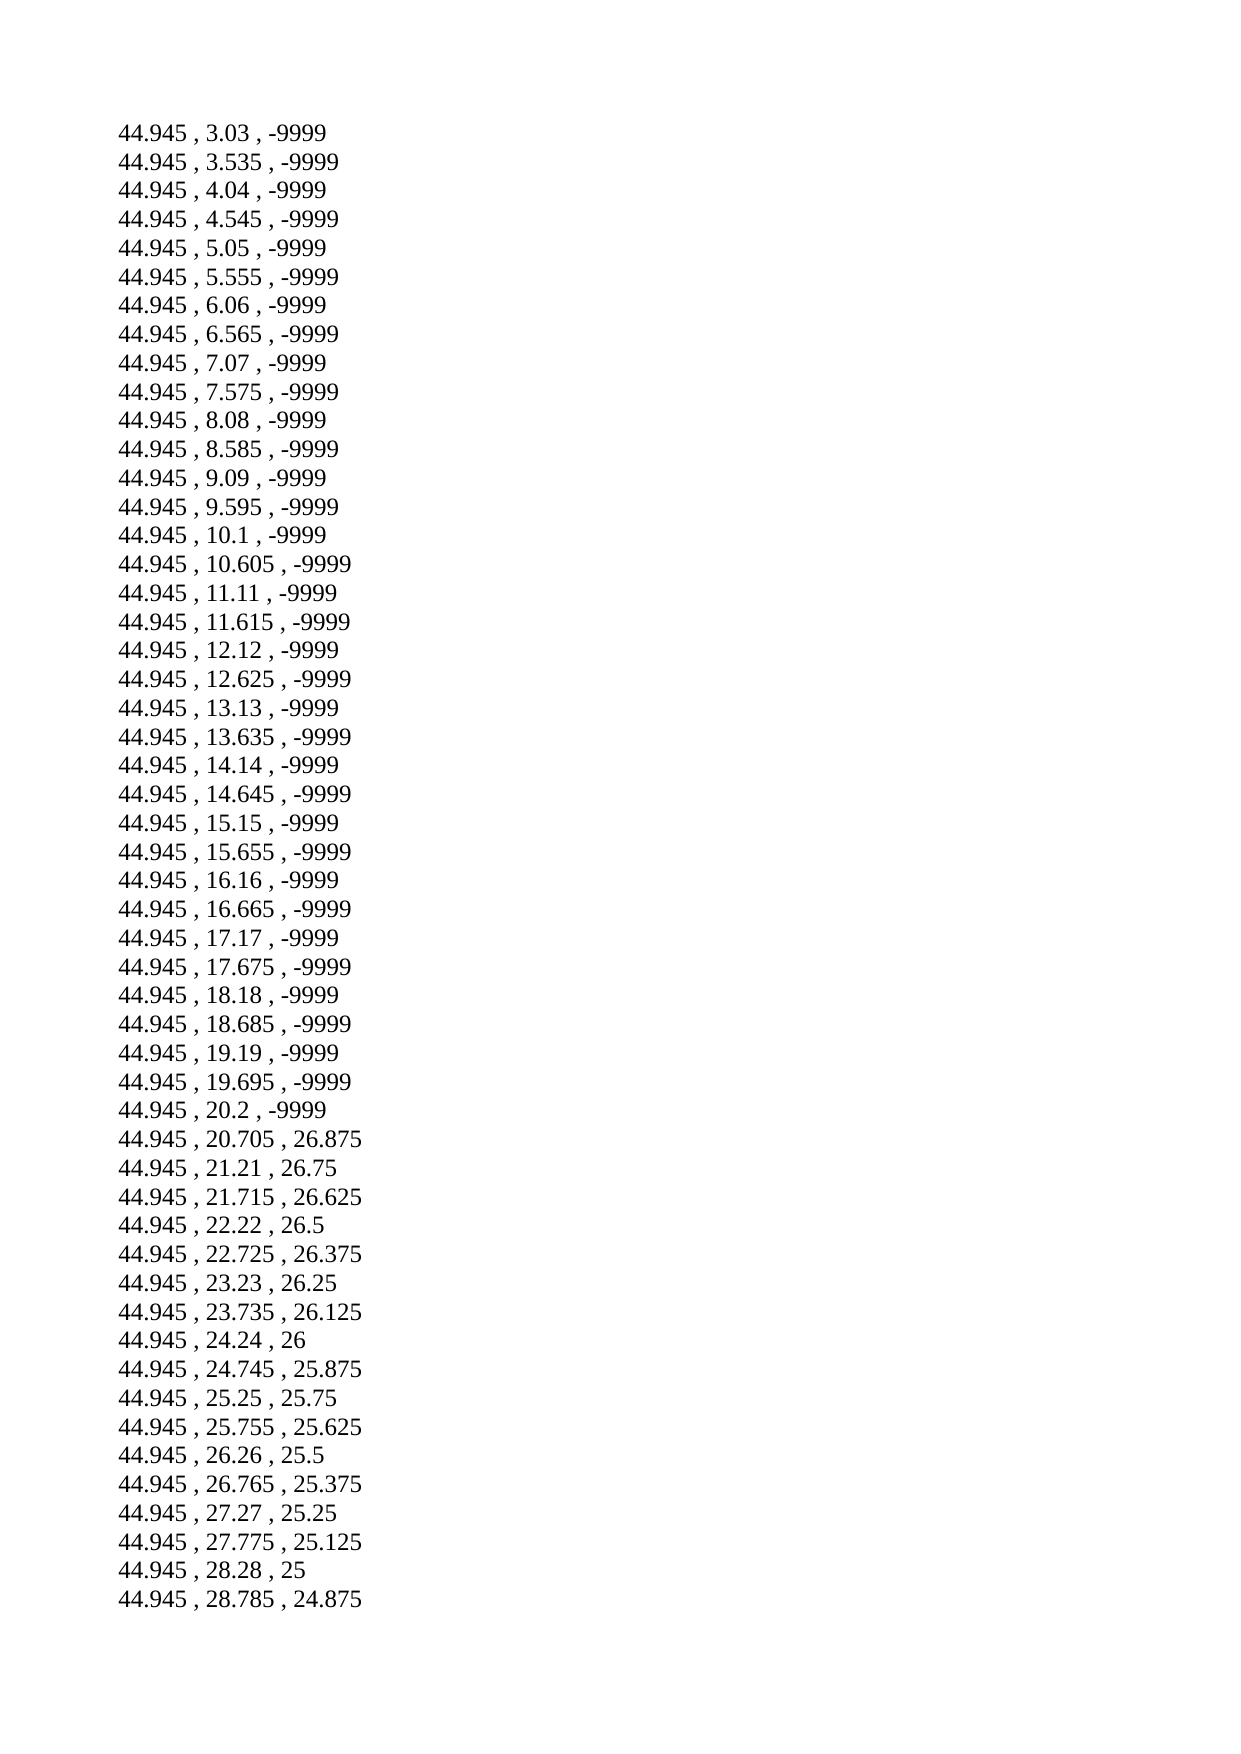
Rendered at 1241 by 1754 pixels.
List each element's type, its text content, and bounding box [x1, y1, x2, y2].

text 44.945 , 7.07 , -9999 [118, 348, 1122, 377]
text 44.945 , 22.725 , 26.375 [118, 1239, 1122, 1268]
text 44.945 , 17.17 , -9999 [118, 923, 1122, 952]
text 44.945 , 24.24 , 26 [118, 1326, 1122, 1354]
text 44.945 , 20.705 , 26.875 [118, 1124, 1122, 1153]
text 44.945 , 10.605 , -9999 [118, 549, 1122, 578]
text 44.945 , 9.09 , -9999 [118, 463, 1122, 492]
text 44.945 , 11.11 , -9999 [118, 578, 1122, 607]
text 44.945 , 12.625 , -9999 [118, 664, 1122, 693]
text 44.945 , 24.745 , 25.875 [118, 1354, 1122, 1383]
text 44.945 , 28.785 , 24.875 [118, 1584, 1122, 1613]
text 44.945 , 25.755 , 25.625 [118, 1412, 1122, 1441]
text 44.945 , 5.05 , -9999 [118, 233, 1122, 262]
text 44.945 , 16.665 , -9999 [118, 894, 1122, 923]
text 44.945 , 22.22 , 26.5 [118, 1211, 1122, 1239]
text 44.945 , 8.08 , -9999 [118, 406, 1122, 434]
text 44.945 , 18.685 , -9999 [118, 1009, 1122, 1038]
text 44.945 , 16.16 , -9999 [118, 866, 1122, 894]
text 44.945 , 21.21 , 26.75 [118, 1153, 1122, 1182]
text 44.945 , 4.04 , -9999 [118, 176, 1122, 204]
text 44.945 , 15.15 , -9999 [118, 808, 1122, 837]
text 44.945 , 23.735 , 26.125 [118, 1297, 1122, 1326]
text 44.945 , 28.28 , 25 [118, 1556, 1122, 1584]
text 44.945 , 11.615 , -9999 [118, 607, 1122, 636]
text 44.945 , 13.13 , -9999 [118, 693, 1122, 722]
text 44.945 , 25.25 , 25.75 [118, 1383, 1122, 1412]
text 44.945 , 6.06 , -9999 [118, 291, 1122, 319]
text 44.945 , 9.595 , -9999 [118, 492, 1122, 521]
text 44.945 , 23.23 , 26.25 [118, 1268, 1122, 1297]
text 44.945 , 19.695 , -9999 [118, 1067, 1122, 1096]
text 44.945 , 20.2 , -9999 [118, 1096, 1122, 1124]
text 44.945 , 5.555 , -9999 [118, 262, 1122, 291]
text 44.945 , 19.19 , -9999 [118, 1038, 1122, 1067]
text 44.945 , 13.635 , -9999 [118, 722, 1122, 751]
text 44.945 , 6.565 , -9999 [118, 319, 1122, 348]
text 44.945 , 7.575 , -9999 [118, 377, 1122, 406]
text 44.945 , 3.535 , -9999 [118, 147, 1122, 176]
text 44.945 , 12.12 , -9999 [118, 636, 1122, 664]
text 44.945 , 15.655 , -9999 [118, 837, 1122, 866]
text 44.945 , 3.03 , -9999 [118, 118, 1122, 147]
text 44.945 , 8.585 , -9999 [118, 434, 1122, 463]
text 44.945 , 27.775 , 25.125 [118, 1527, 1122, 1556]
text 44.945 , 17.675 , -9999 [118, 952, 1122, 981]
text 44.945 , 26.765 , 25.375 [118, 1469, 1122, 1498]
text 44.945 , 18.18 , -9999 [118, 981, 1122, 1009]
text 44.945 , 26.26 , 25.5 [118, 1441, 1122, 1469]
text 44.945 , 21.715 , 26.625 [118, 1182, 1122, 1211]
text 44.945 , 10.1 , -9999 [118, 521, 1122, 549]
text 44.945 , 4.545 , -9999 [118, 204, 1122, 233]
text 44.945 , 14.14 , -9999 [118, 751, 1122, 779]
text 44.945 , 27.27 , 25.25 [118, 1498, 1122, 1527]
text 44.945 , 14.645 , -9999 [118, 779, 1122, 808]
